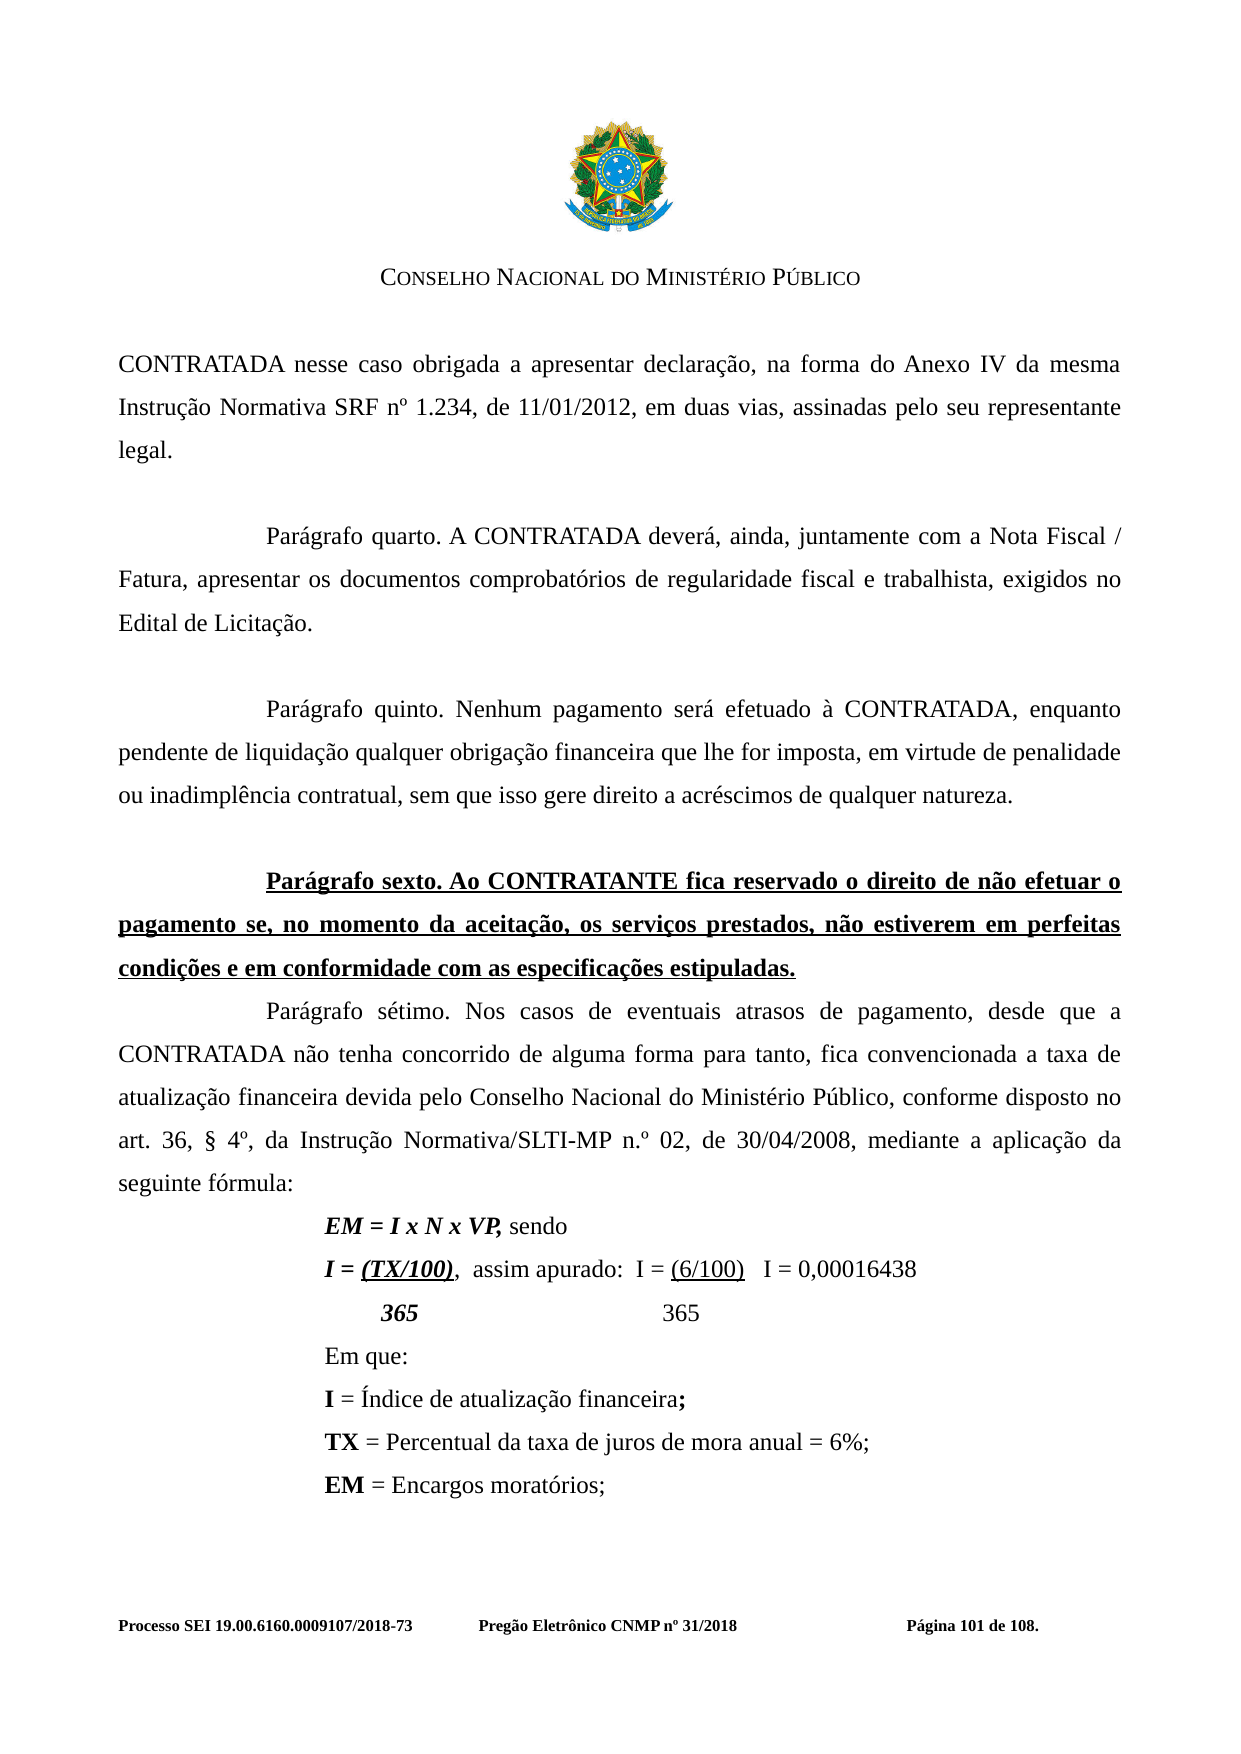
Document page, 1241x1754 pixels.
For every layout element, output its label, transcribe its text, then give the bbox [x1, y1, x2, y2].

text 365 365 [324, 1298, 1122, 1326]
text Parágrafo quinto. Nenhum pagamento será efetuado à CONTRATADA, enquanto pendente de liquidação qualquer obrigação financeira que lhe for imposta, em virtude de penalidade ou inadimplência contratual, sem que isso gere direito a acréscimos de qualquer natureza. [118, 694, 1122, 809]
text Parágrafo quarto. A CONTRATADA deverá, ainda, juntamente com a Nota Fiscal / Fatura, apresentar os documentos comprobatórios de regularidade fiscal e trabalhista, exigidos no Edital de Licitação. [118, 521, 1122, 636]
text Parágrafo sétimo. Nos casos de eventuais atrasos de pagamento, desde que a CONTRATADA não tenha concorrido de alguma forma para tanto, fica convencionada a taxa de atualização financeira devida pelo Conselho Nacional do Ministério Público, conforme disposto no art. 36, § 4º, da Instrução Normativa/SLTI-MP n.º 02, de 30/04/2008, mediante a aplicação da seguinte fórmula: [118, 996, 1122, 1197]
text CONTRATADA nesse caso obrigada a apresentar declaração, na forma do Anexo IV da mesma Instrução Normativa SRF nº 1.234, de 11/01/2012, em duas vias, assinadas pelo seu representante legal. [118, 349, 1122, 464]
text I = (TX/100), assim apurado: I = (6/100) I = 0,00016438 [324, 1254, 1122, 1283]
text TX = Percentual da taxa de juros de mora anual = 6%; [324, 1427, 1122, 1456]
text I = Índice de atualização financeira; [324, 1384, 1122, 1413]
text EM = I x N x VP, sendo [324, 1211, 1122, 1240]
text EM = Encargos moratórios; [324, 1470, 1122, 1499]
text Parágrafo sexto. Ao CONTRATANTE fica reservado o direito de não efetuar o pagamento se, no momento da aceitação, os serviços prestados, não estiverem em perfeitas condições e em conformidade com as especificações estipuladas. [118, 866, 1122, 981]
text Em que: [324, 1341, 1122, 1369]
